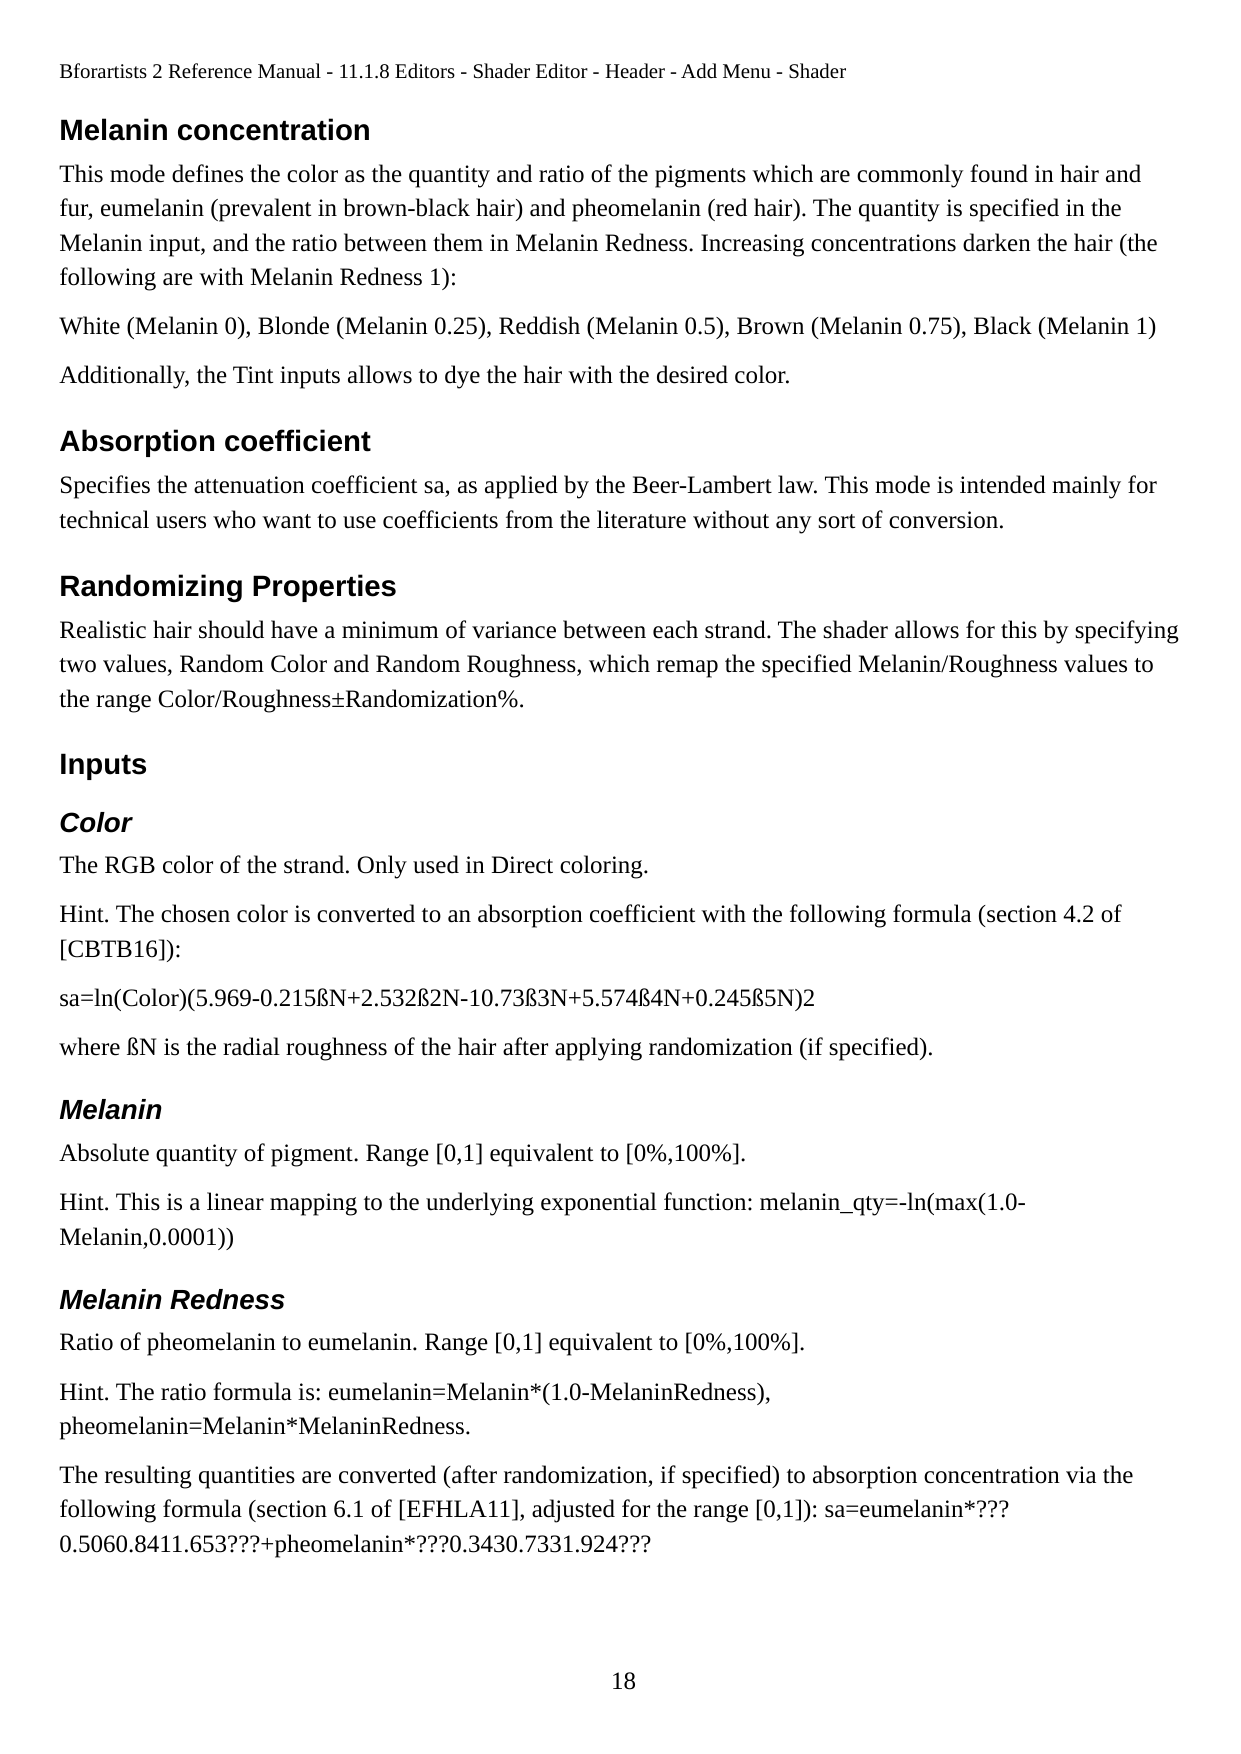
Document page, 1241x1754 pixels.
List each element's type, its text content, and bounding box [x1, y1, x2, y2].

subtitle Absorption coefficient [59, 424, 1181, 458]
text Absolute quantity of pigment. Range [0,1] equivalent to [0%,100%]. [59, 1138, 1181, 1167]
subtitle Melanin [59, 1094, 1181, 1126]
text This mode defines the color as the quantity and ratio of the pigments which are commonly found in hair and fur, eumelanin (prevalent in brown-black hair) and pheomelanin (red hair). The quantity is specified in the Melanin input, and the ratio between them in Melanin Redness. Increasing concentrations darken the hair (the following are with Melanin Redness 1): [59, 159, 1181, 291]
text Specifies the attenuation coefficient sa, as applied by the Beer-Lambert law. This mode is intended mainly for technical users who want to use coefficients from the literature without any sort of conversion. [59, 470, 1181, 533]
subtitle Randomizing Properties [59, 568, 1181, 602]
subtitle Color [59, 806, 1181, 838]
text sa=ln(Color)(5.969-0.215ßN+2.532ß2N-10.73ß3N+5.574ß4N+0.245ß5N)2 [59, 983, 1181, 1012]
text Hint. The chosen color is converted to an absorption coefficient with the following formula (section 4.2 of [CBTB16]): [59, 899, 1181, 963]
subtitle Melanin Redness [59, 1283, 1181, 1315]
text Realistic hair should have a minimum of variance between each strand. The shader allows for this by specifying two values, Random Color and Random Roughness, which remap the specified Melanin/Roughness values to the range Color/Roughness±Randomization%. [59, 615, 1181, 712]
subtitle Melanin concentration [59, 113, 1181, 146]
text Hint. This is a linear mapping to the underlying exponential function: melanin_qty=-ln(max(1.0-Melanin,0.0001)) [59, 1187, 1181, 1250]
text Additionally, the Tint inputs allows to dye the hair with the desired color. [59, 360, 1181, 389]
text Hint. The ratio formula is: eumelanin=Melanin*(1.0-MelaninRedness), pheomelanin=Melanin*MelaninRedness. [59, 1377, 1181, 1440]
text White (Melanin 0), Blonde (Melanin 0.25), Reddish (Melanin 0.5), Brown (Melanin 0.75), Black (Melanin 1) [59, 311, 1181, 340]
text The RGB color of the strand. Only used in Direct coloring. [59, 850, 1181, 879]
subtitle Inputs [59, 747, 1181, 781]
text where ßN is the radial roughness of the hair after applying randomization (if specified). [59, 1032, 1181, 1061]
text The resulting quantities are converted (after randomization, if specified) to absorption concentration via the following formula (section 6.1 of [EFHLA11], adjusted for the range [0,1]): sa=eumelanin*???0.5060.8411.653???+pheomelanin*???0.3430.7331.924??? [59, 1460, 1181, 1558]
text Ratio of pheomelanin to eumelanin. Range [0,1] equivalent to [0%,100%]. [59, 1327, 1181, 1356]
